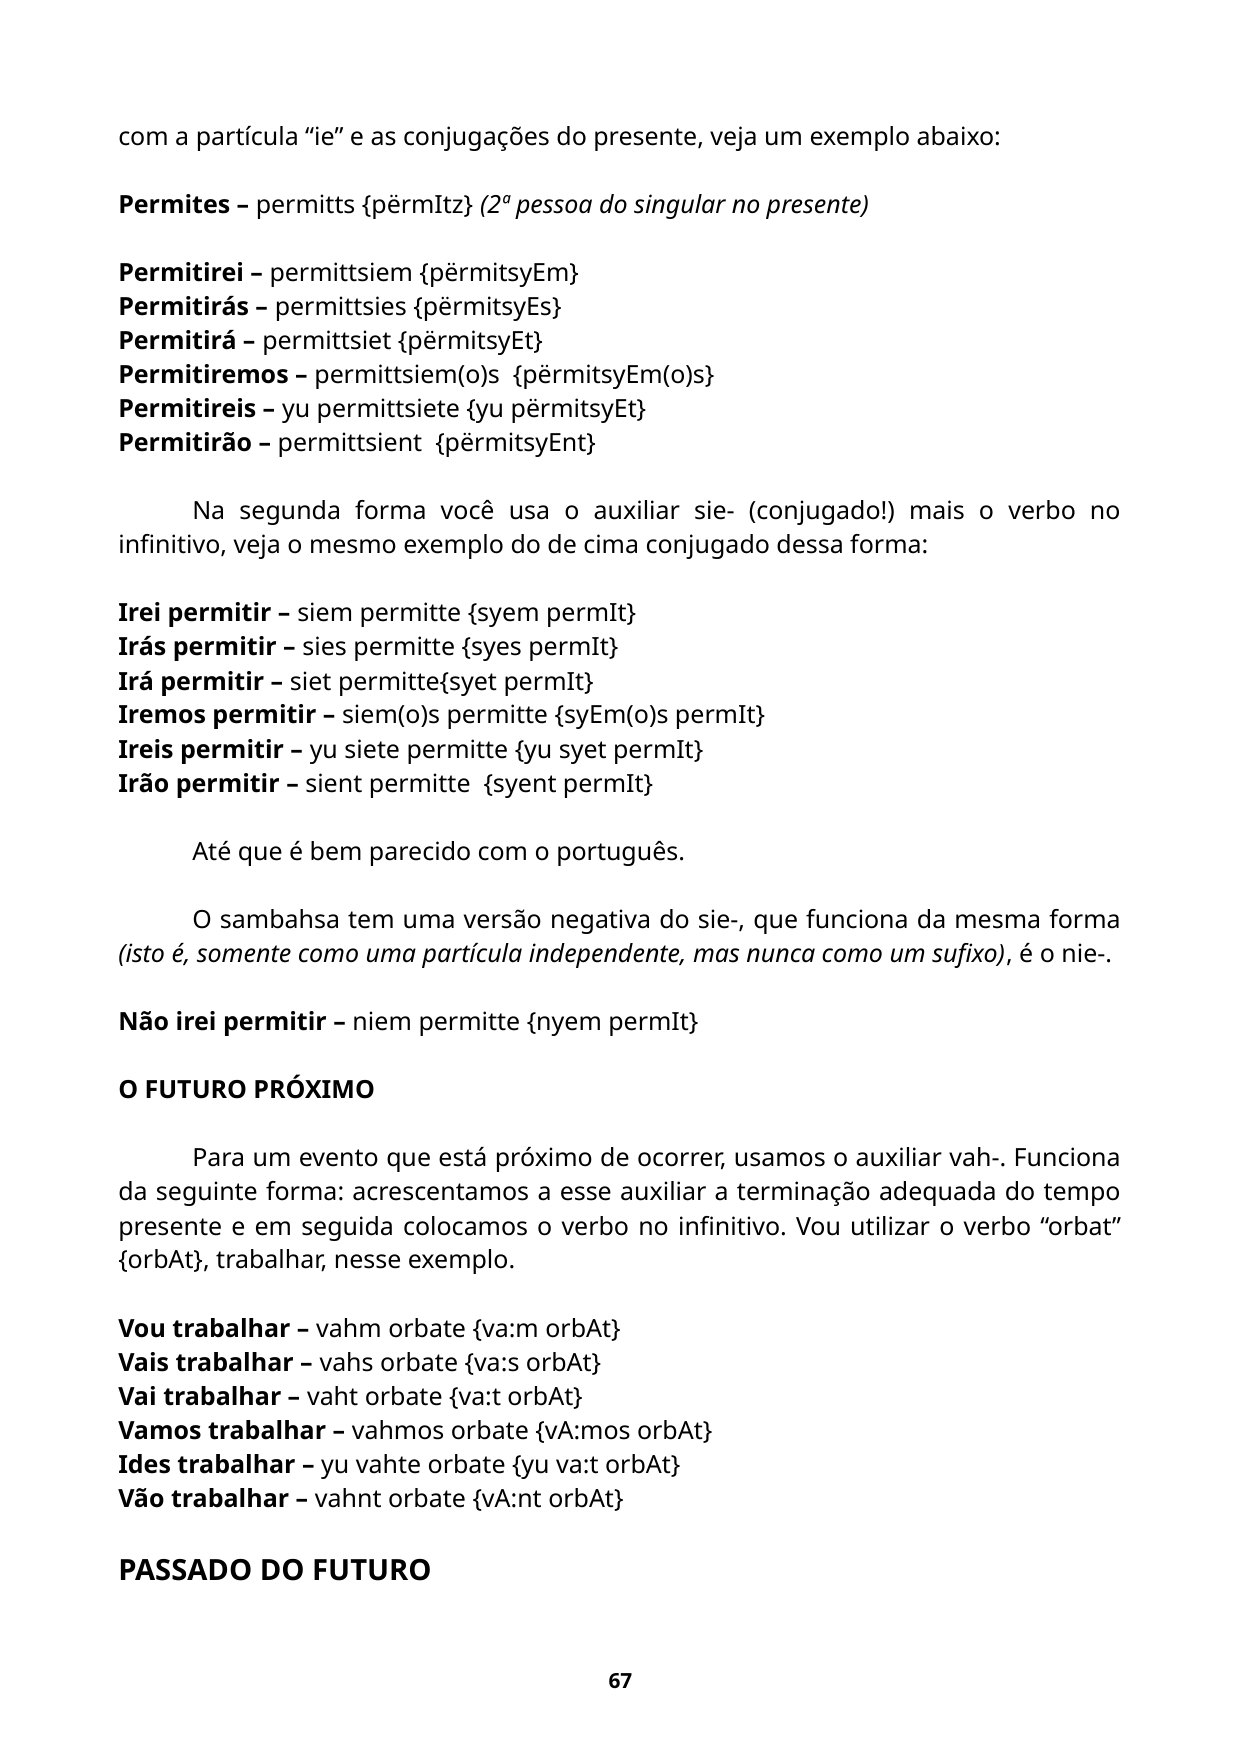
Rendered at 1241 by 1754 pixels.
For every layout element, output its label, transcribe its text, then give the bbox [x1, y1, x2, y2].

text Permitireis – yu permittsiete {yu përmitsyEt} [118, 391, 1122, 425]
text Para um evento que está próximo de ocorrer, usamos o auxiliar vah-. Funciona da seguinte forma: acrescentamos a esse auxiliar a terminação adequada do tempo presente e em seguida colocamos o verbo no infinitivo. Vou utilizar o verbo “orbat” {orbAt}, trabalhar, nesse exemplo. [118, 1140, 1122, 1276]
text Permitirei – permittsiem {përmitsyEm} [118, 254, 1122, 288]
text Permites – permitts {përmItz} (2ª pessoa do singular no presente) [118, 186, 1122, 220]
text Permitirão – permittsient {përmitsyEnt} [118, 425, 1122, 459]
text Irei permitir – siem permitte {syem permIt} [118, 595, 1122, 629]
text Ireis permitir – yu siete permitte {yu syet permIt} [118, 731, 1122, 765]
text Não irei permitir – niem permitte {nyem permIt} [118, 1004, 1122, 1038]
text Iremos permitir – siem(o)s permitte {syEm(o)s permIt} [118, 697, 1122, 731]
text O sambahsa tem uma versão negativa do sie-, que funciona da mesma forma (isto é, somente como uma partícula independente, mas nunca como um sufixo), é o nie-. [118, 902, 1122, 970]
text Ides trabalhar – yu vahte orbate {yu va:t orbAt} [118, 1447, 1122, 1481]
subtitle O FUTURO PRÓXIMO [118, 1072, 1122, 1106]
text Irão permitir – sient permitte {syent permIt} [118, 765, 1122, 799]
text Vai trabalhar – vaht orbate {va:t orbAt} [118, 1378, 1122, 1412]
text Vais trabalhar – vahs orbate {va:s orbAt} [118, 1344, 1122, 1378]
text Vamos trabalhar – vahmos orbate {vA:mos orbAt} [118, 1412, 1122, 1447]
text Vão trabalhar – vahnt orbate {vA:nt orbAt} [118, 1481, 1122, 1515]
text Irás permitir – sies permitte {syes permIt} [118, 629, 1122, 663]
text Vou trabalhar – vahm orbate {va:m orbAt} [118, 1310, 1122, 1344]
text Até que é bem parecido com o português. [118, 833, 1122, 867]
text Permitiremos – permittsiem(o)s {përmitsyEm(o)s} [118, 357, 1122, 391]
text Permitirás – permittsies {përmitsyEs} [118, 288, 1122, 322]
text Irá permitir – siet permitte{syet permIt} [118, 663, 1122, 697]
text Permitirá – permittsiet {përmitsyEt} [118, 322, 1122, 357]
subtitle PASSADO DO FUTURO [118, 1549, 1122, 1588]
text com a partícula “ie” e as conjugações do presente, veja um exemplo abaixo: [118, 118, 1122, 152]
text Na segunda forma você usa o auxiliar sie- (conjugado!) mais o verbo no infinitivo, veja o mesmo exemplo do de cima conjugado dessa forma: [118, 493, 1122, 561]
